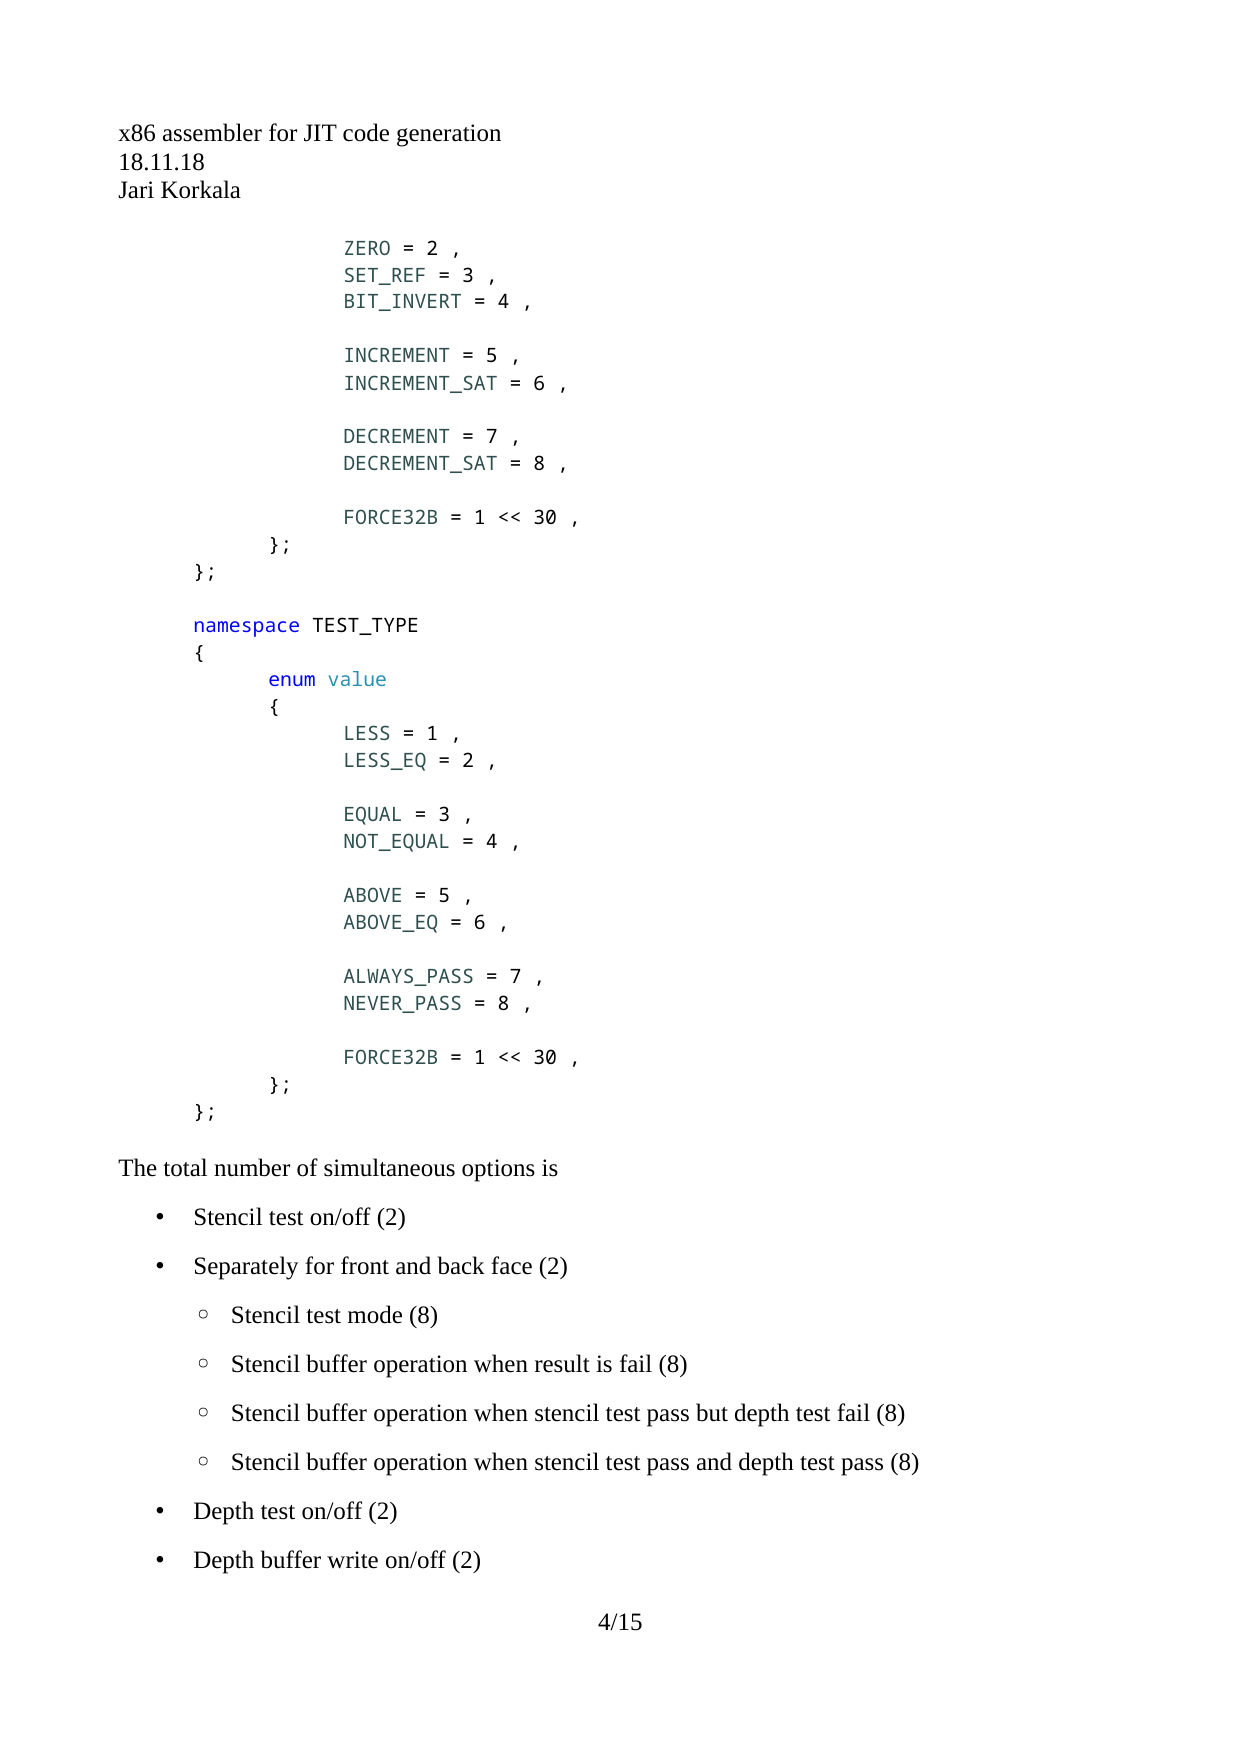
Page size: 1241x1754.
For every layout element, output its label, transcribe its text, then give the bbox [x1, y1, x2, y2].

text ALWAYS_PASS = 7 , [118, 962, 1122, 989]
text NEVER_PASS = 8 , [118, 989, 1122, 1016]
list Depth buffer write on/off (2) [156, 1545, 1122, 1574]
text }; [118, 1070, 1122, 1097]
text DECREMENT_SAT = 8 , [118, 450, 1122, 477]
text }; [118, 1097, 1122, 1124]
text The total number of simultaneous options is [118, 1153, 1122, 1182]
text enum value [118, 666, 1122, 692]
list Separately for front and back face (2) [156, 1251, 1122, 1280]
text LESS_EQ = 2 , [118, 746, 1122, 773]
text NOT_EQUAL = 4 , [118, 827, 1122, 854]
text LESS = 1 , [118, 719, 1122, 746]
text FORCE32B = 1 << 30 , [118, 1043, 1122, 1070]
list Stencil buffer operation when result is fail (8) [193, 1349, 1122, 1378]
text DECREMENT = 7 , [118, 423, 1122, 450]
text { [118, 638, 1122, 666]
list Depth test on/off (2) [156, 1496, 1122, 1525]
text EQUAL = 3 , [118, 800, 1122, 827]
list Stencil test on/off (2) [156, 1202, 1122, 1231]
text SET_REF = 3 , [118, 261, 1122, 288]
text ABOVE_EQ = 6 , [118, 908, 1122, 935]
text ABOVE = 5 , [118, 881, 1122, 908]
text INCREMENT_SAT = 6 , [118, 369, 1122, 396]
text { [118, 692, 1122, 719]
text INCREMENT = 5 , [118, 342, 1122, 369]
list Stencil buffer operation when stencil test pass but depth test fail (8) [193, 1398, 1122, 1427]
text }; [118, 531, 1122, 558]
text BIT_INVERT = 4 , [118, 288, 1122, 315]
list Stencil test mode (8) [193, 1300, 1122, 1329]
list Stencil buffer operation when stencil test pass and depth test pass (8) [193, 1447, 1122, 1476]
text ZERO = 2 , [118, 234, 1122, 261]
text }; [118, 558, 1122, 584]
text FORCE32B = 1 << 30 , [118, 504, 1122, 531]
text namespace TEST_TYPE [118, 612, 1122, 638]
